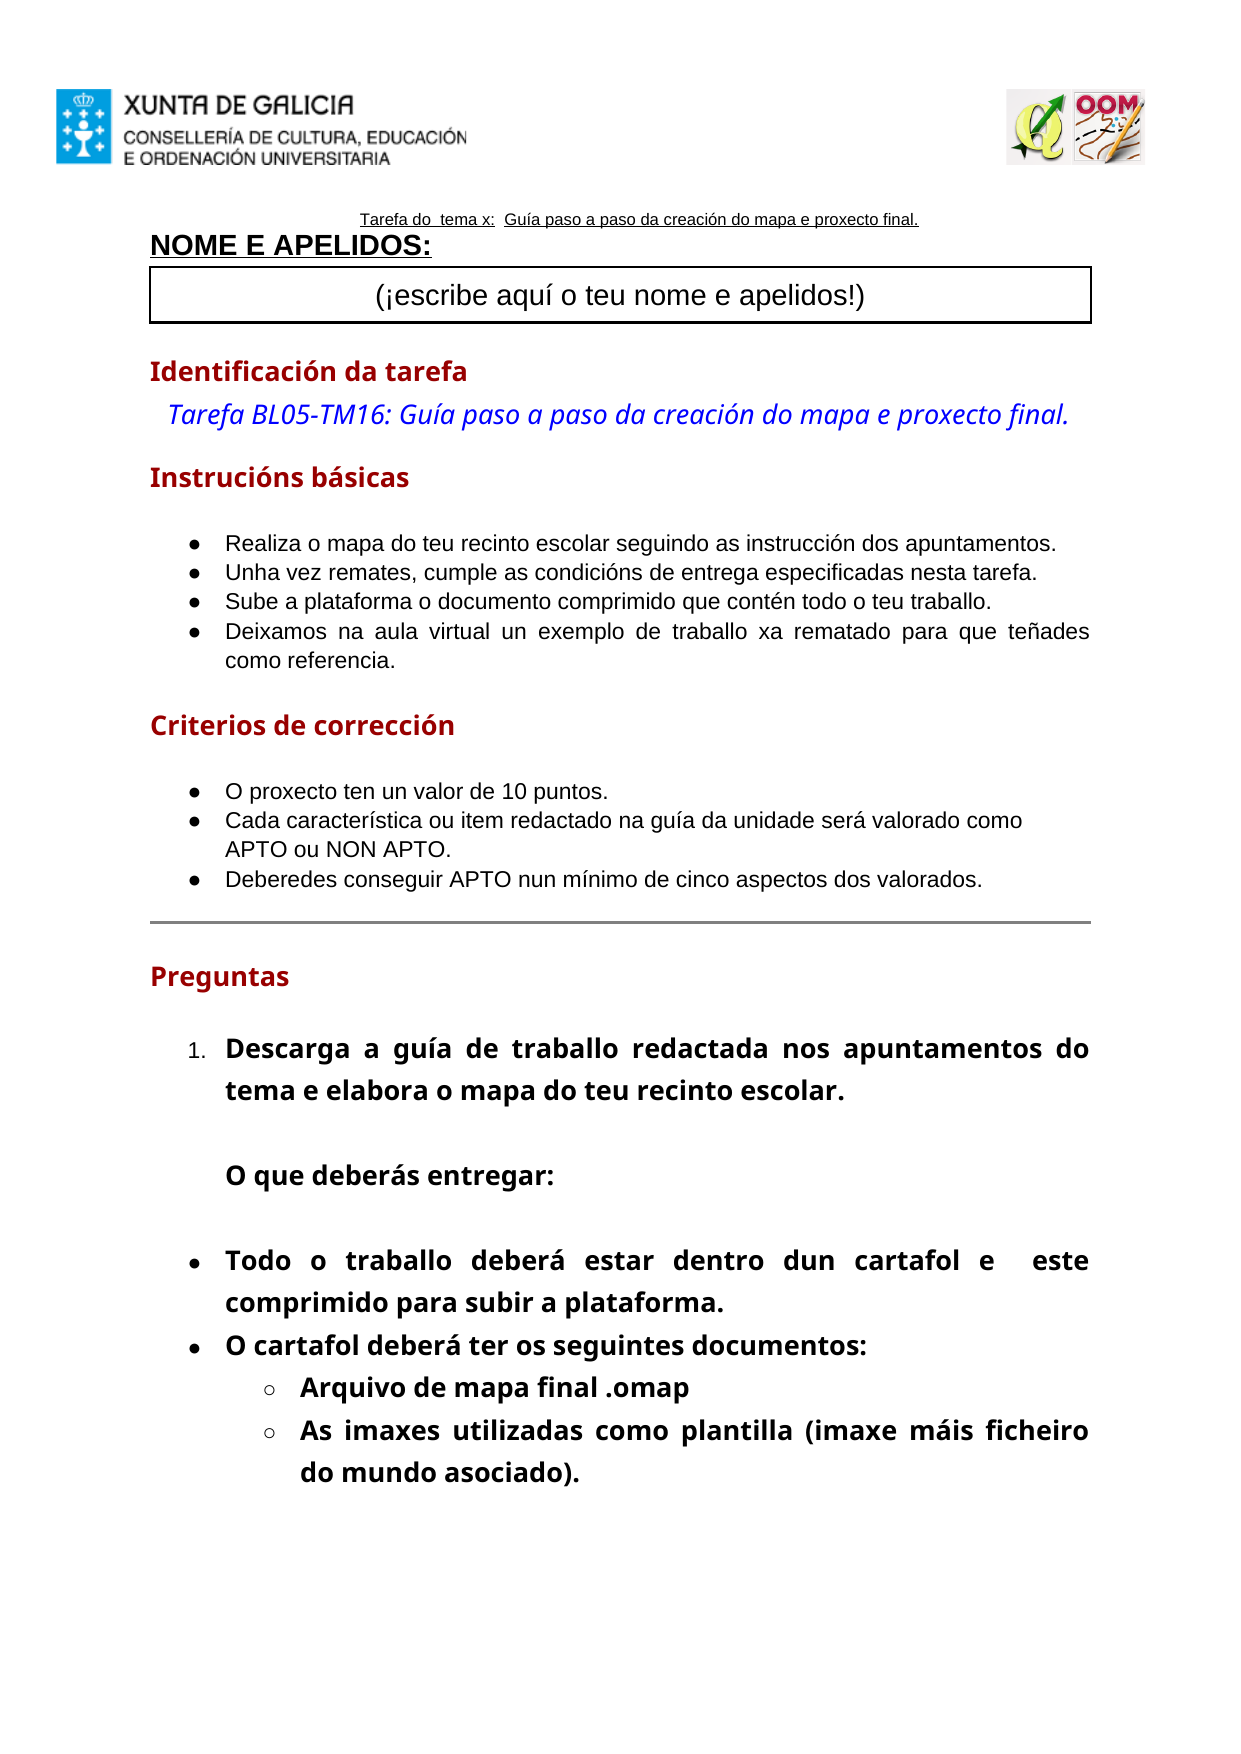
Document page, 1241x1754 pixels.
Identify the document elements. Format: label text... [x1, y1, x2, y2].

list Realiza o mapa do teu recinto escolar seguindo as instrucción dos apuntamentos. [187, 530, 1091, 556]
list O proxecto ten un valor de 10 puntos. [187, 778, 1091, 804]
list Unha vez remates, cumple as condicións de entrega especificadas nesta tarefa. [187, 560, 1091, 585]
picture [63, 110, 71, 118]
list Todo o traballo deberá estar dentro dun cartafol e este comprimido para subir a plataforma. [187, 1241, 1091, 1321]
list Deberedes conseguir APTO nun mínimo de cinco aspectos dos valorados. [187, 866, 1091, 892]
text NOME E APELIDOS: [150, 228, 1091, 261]
picture [1006, 89, 1146, 165]
picture [75, 121, 93, 156]
list Cada característica ou item redactado na guía da unidade será valorado como APTO ou NON APTO. [187, 808, 1091, 863]
text O que deberás entregar: [150, 1157, 1091, 1193]
subtitle Criterios de corrección [150, 707, 1091, 743]
picture [96, 126, 104, 134]
picture [79, 110, 88, 118]
subtitle Preguntas [150, 958, 1091, 994]
picture [95, 142, 104, 151]
picture [63, 126, 71, 134]
picture [56, 89, 467, 165]
picture [95, 110, 104, 118]
list Descarga a guía de traballo redactada nos apuntamentos do tema e elabora o mapa do teu recinto escolar. [187, 1029, 1091, 1109]
list O cartafol deberá ter os seguintes documentos: [187, 1326, 1091, 1363]
table_header (¡escribe aquí o teu nome e apelidos!) [151, 268, 1090, 321]
list As imaxes utilizadas como plantilla (imaxe máis ficheiro do mundo asociado). [262, 1411, 1091, 1490]
list Arquivo de mapa final .omap [262, 1369, 1091, 1406]
subtitle Tarefa BL05-TM16: Guía paso a paso da creación do mapa e proxecto final. [150, 395, 1091, 432]
picture [74, 93, 93, 106]
subtitle Identificación da tarefa [150, 353, 1091, 390]
picture [63, 142, 71, 151]
subtitle Instrucións básicas [150, 458, 1091, 495]
list Deixamos na aula virtual un exemplo de traballo xa rematado para que teñades como referencia. [187, 618, 1091, 673]
list Sube a plataforma o documento comprimido que contén todo o teu traballo. [187, 589, 1091, 615]
